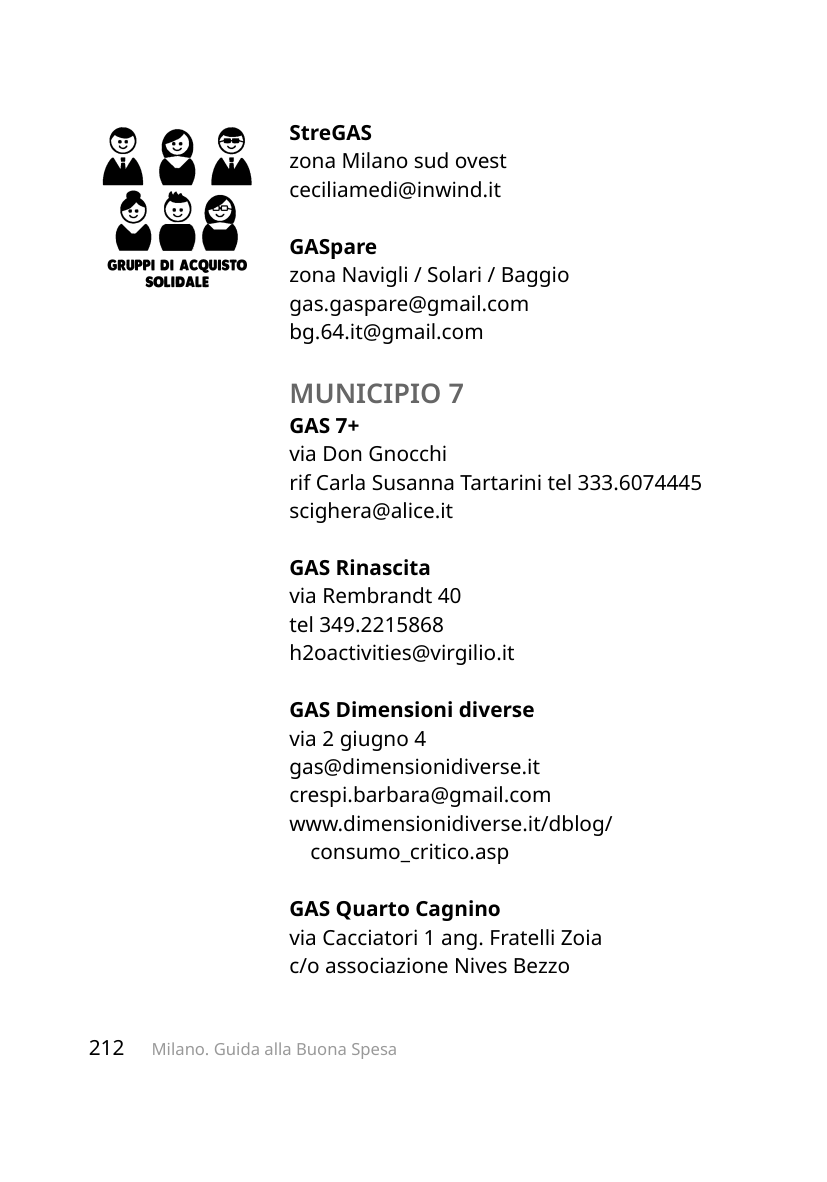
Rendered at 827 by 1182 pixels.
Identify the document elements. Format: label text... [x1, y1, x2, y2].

text zona Navigli / Solari / Baggio [266, 260, 738, 289]
text GAS Dimensioni diverse [88, 695, 738, 724]
text GAS Quarto Cagnino [88, 894, 738, 923]
text www.dimensionidiverse.it/dblog/ [88, 809, 738, 837]
text GAS Rinascita [88, 553, 738, 582]
text tel 349.2215868 [88, 610, 738, 638]
text via 2 giugno 4 [88, 724, 738, 752]
picture [88, 118, 266, 296]
text gas@dimensionidiverse.it [88, 752, 738, 781]
text c/o associazione Nives Bezzo [88, 951, 738, 980]
text via Cacciatori 1 ang. Fratelli Zoia [88, 923, 738, 951]
text consumo_critico.asp [88, 837, 738, 866]
text scighera@alice.it [88, 496, 738, 525]
text gas.gaspare@gmail.com [88, 289, 738, 317]
text zona Milano sud ovest [266, 147, 738, 175]
text rif Carla Susanna Tartarini tel 333.6074445 [88, 468, 738, 496]
text via Rembrandt 40 [88, 582, 738, 610]
text crespi.barbara@gmail.com [88, 781, 738, 809]
text StreGAS [266, 118, 738, 147]
text h2oactivities@virgilio.it [88, 638, 738, 667]
text ceciliamedi@inwind.it [266, 175, 738, 203]
title Municipio 7 [88, 374, 738, 411]
text GAS 7+ [88, 411, 738, 439]
text bg.64.it@gmail.com [88, 317, 738, 346]
text GASpare [266, 232, 738, 260]
text via Don Gnocchi [88, 439, 738, 468]
